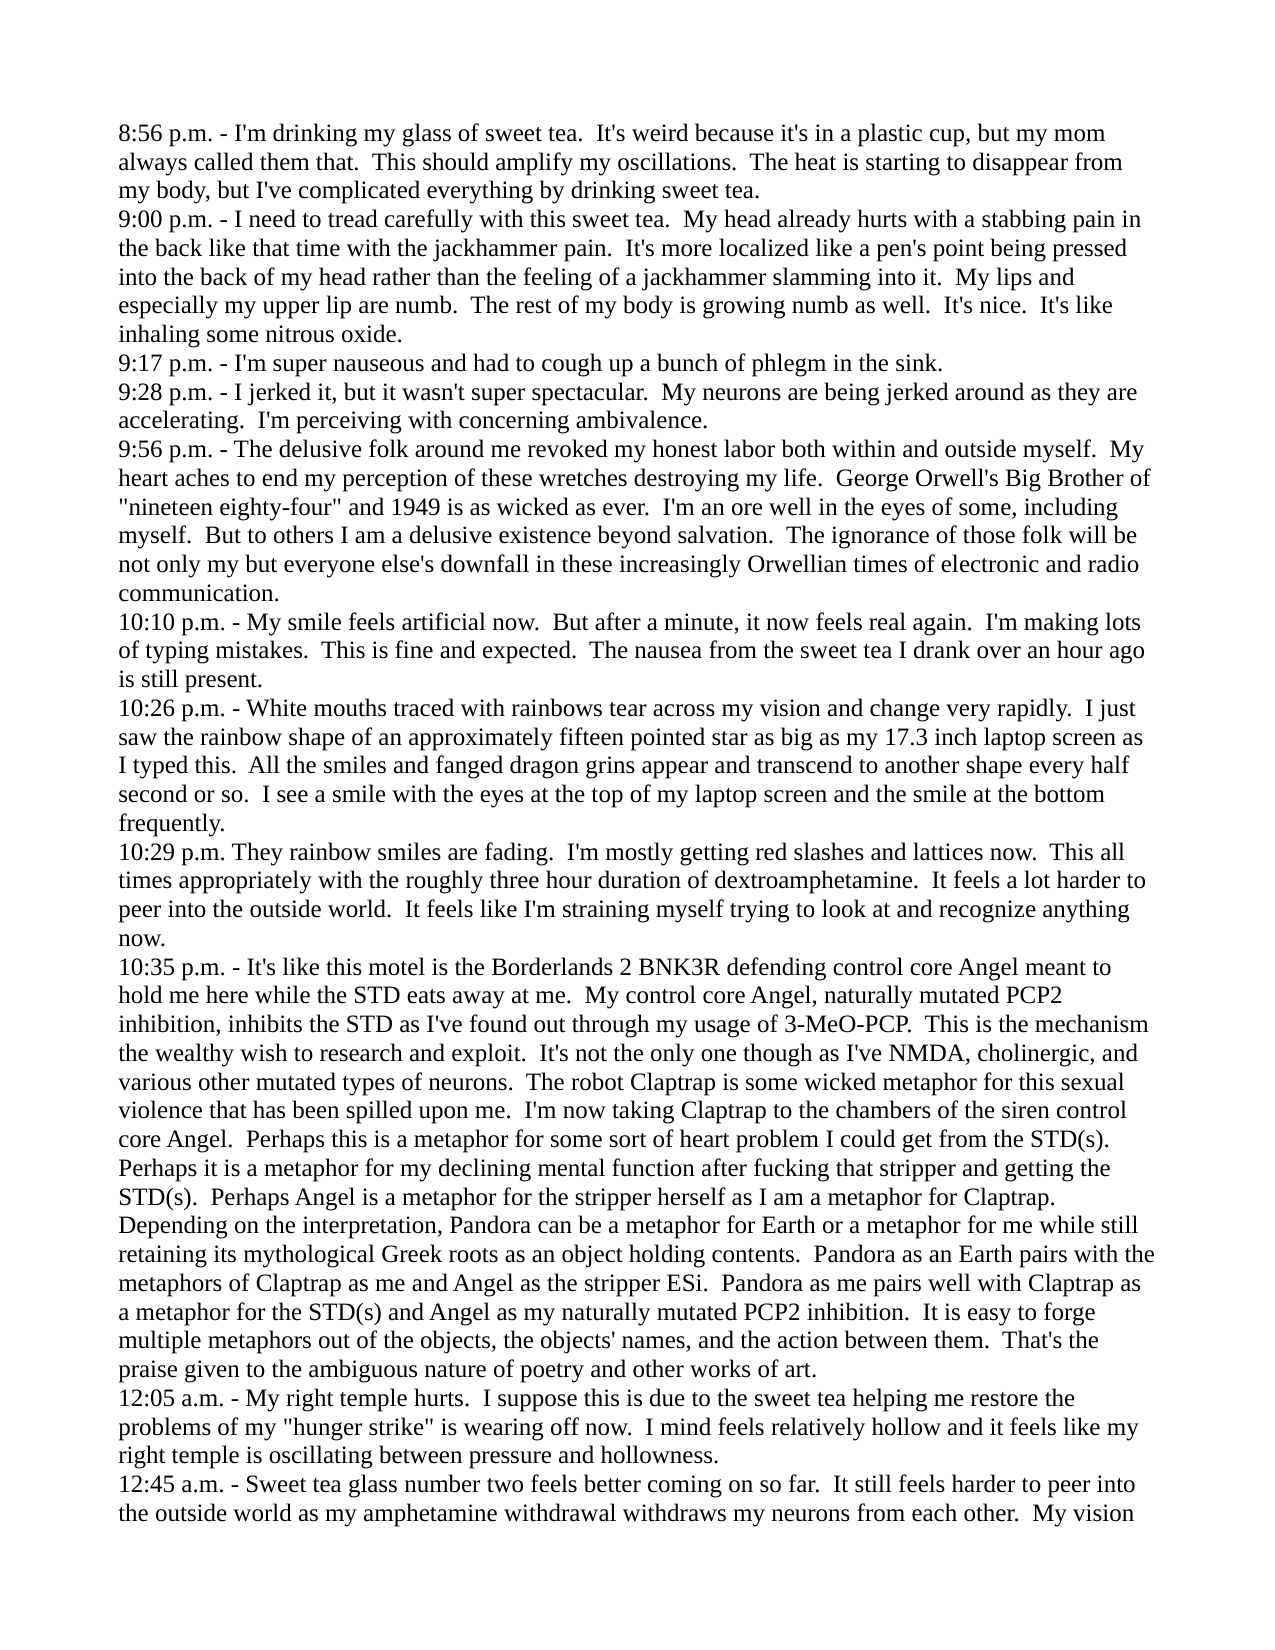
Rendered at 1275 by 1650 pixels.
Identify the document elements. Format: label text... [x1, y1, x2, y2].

text 9:56 p.m. - The delusive folk around me revoked my honest labor both within and outside myself. My heart aches to end my perception of these wretches destroying my life. George Orwell's Big Brother of "nineteen eighty-four" and 1949 is as wicked as ever. I'm an ore well in the eyes of some, including myself. But to others I am a delusive existence beyond salvation. The ignorance of those folk will be not only my but everyone else's downfall in these increasingly Orwellian times of electronic and radio communication. [118, 434, 1157, 607]
text 10:35 p.m. - It's like this motel is the Borderlands 2 BNK3R defending control core Angel meant to hold me here while the STD eats away at me. My control core Angel, naturally mutated PCP2 inhibition, inhibits the STD as I've found out through my usage of 3-MeO-PCP. This is the mechanism the wealthy wish to research and exploit. It's not the only one though as I've NMDA, cholinergic, and various other mutated types of neurons. The robot Claptrap is some wicked metaphor for this sexual violence that has been spilled upon me. I'm now taking Claptrap to the chambers of the siren control core Angel. Perhaps this is a metaphor for some sort of heart problem I could get from the STD(s). Perhaps it is a metaphor for my declining mental function after fucking that stripper and getting the STD(s). Perhaps Angel is a metaphor for the stripper herself as I am a metaphor for Claptrap. [118, 952, 1157, 1211]
text 12:45 a.m. - Sweet tea glass number two feels better coming on so far. It still feels harder to peer into the outside world as my amphetamine withdrawal withdraws my neurons from each other. My vision [118, 1469, 1157, 1527]
text Depending on the interpretation, Pandora can be a metaphor for Earth or a metaphor for me while still retaining its mythological Greek roots as an object holding contents. Pandora as an Earth pairs with the metaphors of Claptrap as me and Angel as the stripper ESi. Pandora as me pairs well with Claptrap as a metaphor for the STD(s) and Angel as my naturally mutated PCP2 inhibition. It is easy to forge multiple metaphors out of the objects, the objects' names, and the action between them. That's the praise given to the ambiguous nature of poetry and other works of art. [118, 1211, 1157, 1383]
text 9:28 p.m. - I jerked it, but it wasn't super spectacular. My neurons are being jerked around as they are accelerating. I'm perceiving with concerning ambivalence. [118, 377, 1157, 434]
text 10:29 p.m. They rainbow smiles are fading. I'm mostly getting red slashes and lattices now. This all times appropriately with the roughly three hour duration of dextroamphetamine. It feels a lot harder to peer into the outside world. It feels like I'm straining myself trying to look at and recognize anything now. [118, 837, 1157, 952]
text 9:00 p.m. - I need to tread carefully with this sweet tea. My head already hurts with a stabbing pain in the back like that time with the jackhammer pain. It's more localized like a pen's point being pressed into the back of my head rather than the feeling of a jackhammer slamming into it. My lips and especially my upper lip are numb. The rest of my body is growing numb as well. It's nice. It's like inhaling some nitrous oxide. [118, 204, 1157, 348]
text 9:17 p.m. - I'm super nauseous and had to cough up a bunch of phlegm in the sink. [118, 348, 1157, 377]
text 10:10 p.m. - My smile feels artificial now. But after a minute, it now feels real again. I'm making lots of typing mistakes. This is fine and expected. The nausea from the sweet tea I drank over an hour ago is still present. [118, 607, 1157, 693]
text 8:56 p.m. - I'm drinking my glass of sweet tea. It's weird because it's in a plastic cup, but my mom always called them that. This should amplify my oscillations. The heat is starting to disappear from my body, but I've complicated everything by drinking sweet tea. [118, 118, 1157, 204]
text 12:05 a.m. - My right temple hurts. I suppose this is due to the sweet tea helping me restore the problems of my "hunger strike" is wearing off now. I mind feels relatively hollow and it feels like my right temple is oscillating between pressure and hollowness. [118, 1383, 1157, 1469]
text 10:26 p.m. - White mouths traced with rainbows tear across my vision and change very rapidly. I just saw the rainbow shape of an approximately fifteen pointed star as big as my 17.3 inch laptop screen as I typed this. All the smiles and fanged dragon grins appear and transcend to another shape every half second or so. I see a smile with the eyes at the top of my laptop screen and the smile at the bottom frequently. [118, 693, 1157, 837]
